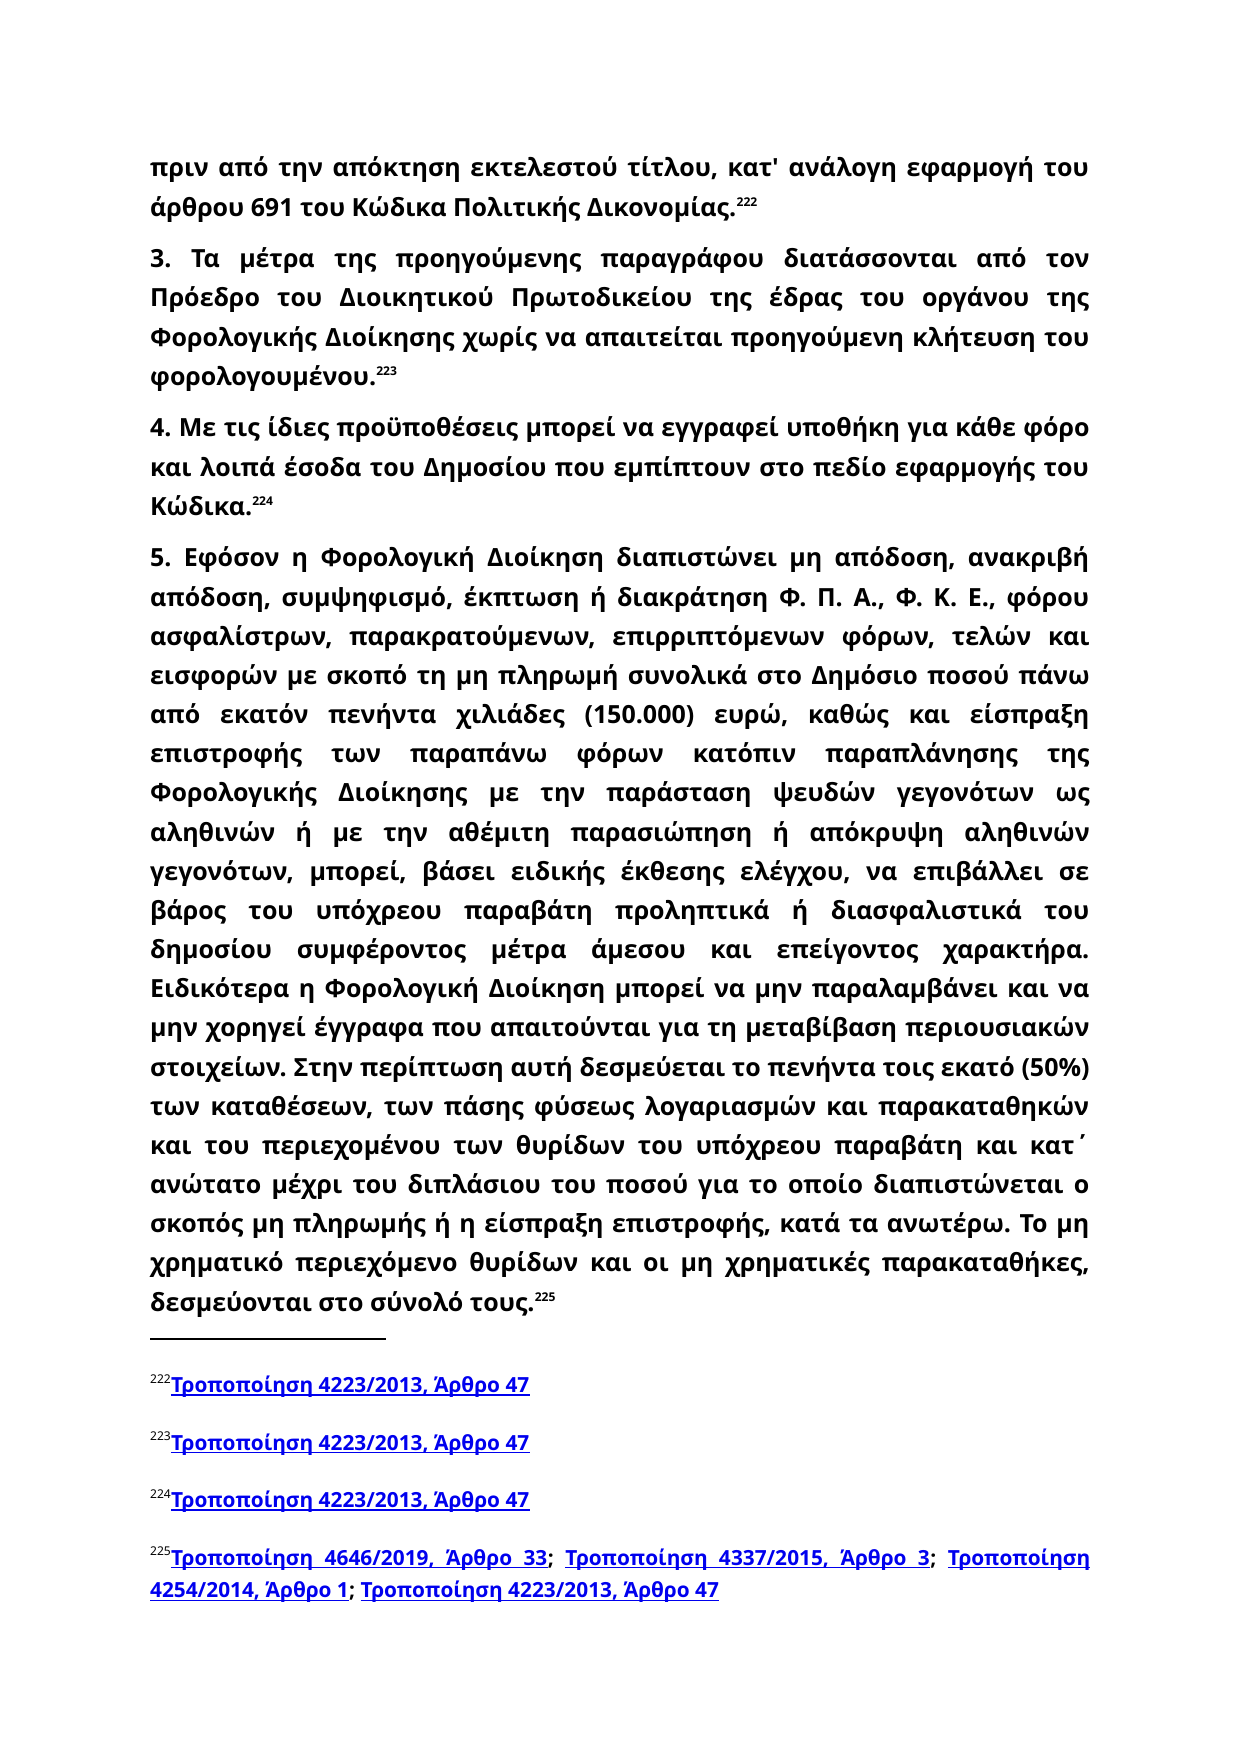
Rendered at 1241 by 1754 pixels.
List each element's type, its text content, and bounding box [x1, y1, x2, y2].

text Τροποποίηση 4223/2013, Άρθρο 47 [150, 1370, 1090, 1398]
text 5. Εφόσον η Φορολογική Διοίκηση διαπιστώνει μη απόδοση, ανακριβή απόδοση, συμψηφισμό, έκπτωση ή διακράτηση Φ. Π. Α., Φ. Κ. Ε., φόρου ασφαλίστρων, παρακρατούμενων, επιρριπτόμενων φόρων, τελών και εισφορών με σκοπό τη μη πληρωμή συνολικά στο Δημόσιο ποσού πάνω από εκατόν πενήντα χιλιάδες (150.000) ευρώ, καθώς και είσπραξη επιστροφής των παραπάνω φόρων κατόπιν παραπλάνησης της Φορολογικής Διοίκησης με την παράσταση ψευδών γεγονότων ως αληθινών ή με την αθέμιτη παρασιώπηση ή απόκρυψη αληθινών γεγονότων, μπορεί, βάσει ειδικής έκθεσης ελέγχου, να επιβάλλει σε βάρος του υπόχρεου παραβάτη προληπτικά ή διασφαλιστικά του δημοσίου συμφέροντος μέτρα άμεσου και επείγοντος χαρακτήρα. Ειδικότερα η Φορολογική Διοίκηση μπορεί να μην παραλαμβάνει και να μην χορηγεί έγγραφα που απαιτούνται για τη μεταβίβαση περιουσιακών στοιχείων. Στην περίπτωση αυτή δεσμεύεται το πενήντα τοις εκατό (50%) των καταθέσεων, των πάσης φύσεως λογαριασμών και παρακαταθηκών και του περιεχομένου των θυρίδων του υπόχρεου παραβάτη και κατ΄ ανώτατο μέχρι του διπλάσιου του ποσού για το οποίο διαπιστώνεται ο σκοπός μη πληρωμής ή η είσπραξη επιστροφής, κατά τα ανωτέρω. Το μη χρηματικό περιεχόμενο θυρίδων και οι μη χρηματικές παρακαταθήκες, δεσμεύονται στο σύνολό τους. [150, 540, 1090, 1318]
text 3. Τα μέτρα της προηγούμενης παραγράφου διατάσσονται από τον Πρόεδρο του Διοικητικού Πρωτοδικείου της έδρας του οργάνου της Φορολογικής Διοίκησης χωρίς να απαιτείται προηγούμενη κλήτευση του φορολογουμένου. [150, 241, 1090, 392]
text 4. Με τις ίδιες προϋποθέσεις μπορεί να εγγραφεί υποθήκη για κάθε φόρο και λοιπά έσοδα του Δημοσίου που εμπίπτουν στο πεδίο εφαρμογής του Κώδικα. [150, 410, 1090, 522]
text Τροποποίηση 4223/2013, Άρθρο 47 [150, 1485, 1090, 1514]
text Τροποποίηση 4223/2013, Άρθρο 47 [150, 1428, 1090, 1456]
text πριν από την απόκτηση εκτελεστού τίτλου, κατ' ανάλογη εφαρμογή του άρθρου 691 του Κώδικα Πολιτικής Δικονομίας. [150, 150, 1090, 223]
text Τροποποίηση 4646/2019, Άρθρο 33; Τροποποίηση 4337/2015, Άρθρο 3; Τροποποίηση 4254/2014, Άρθρο 1; Τροποποίηση 4223/2013, Άρθρο 47 [150, 1543, 1090, 1604]
